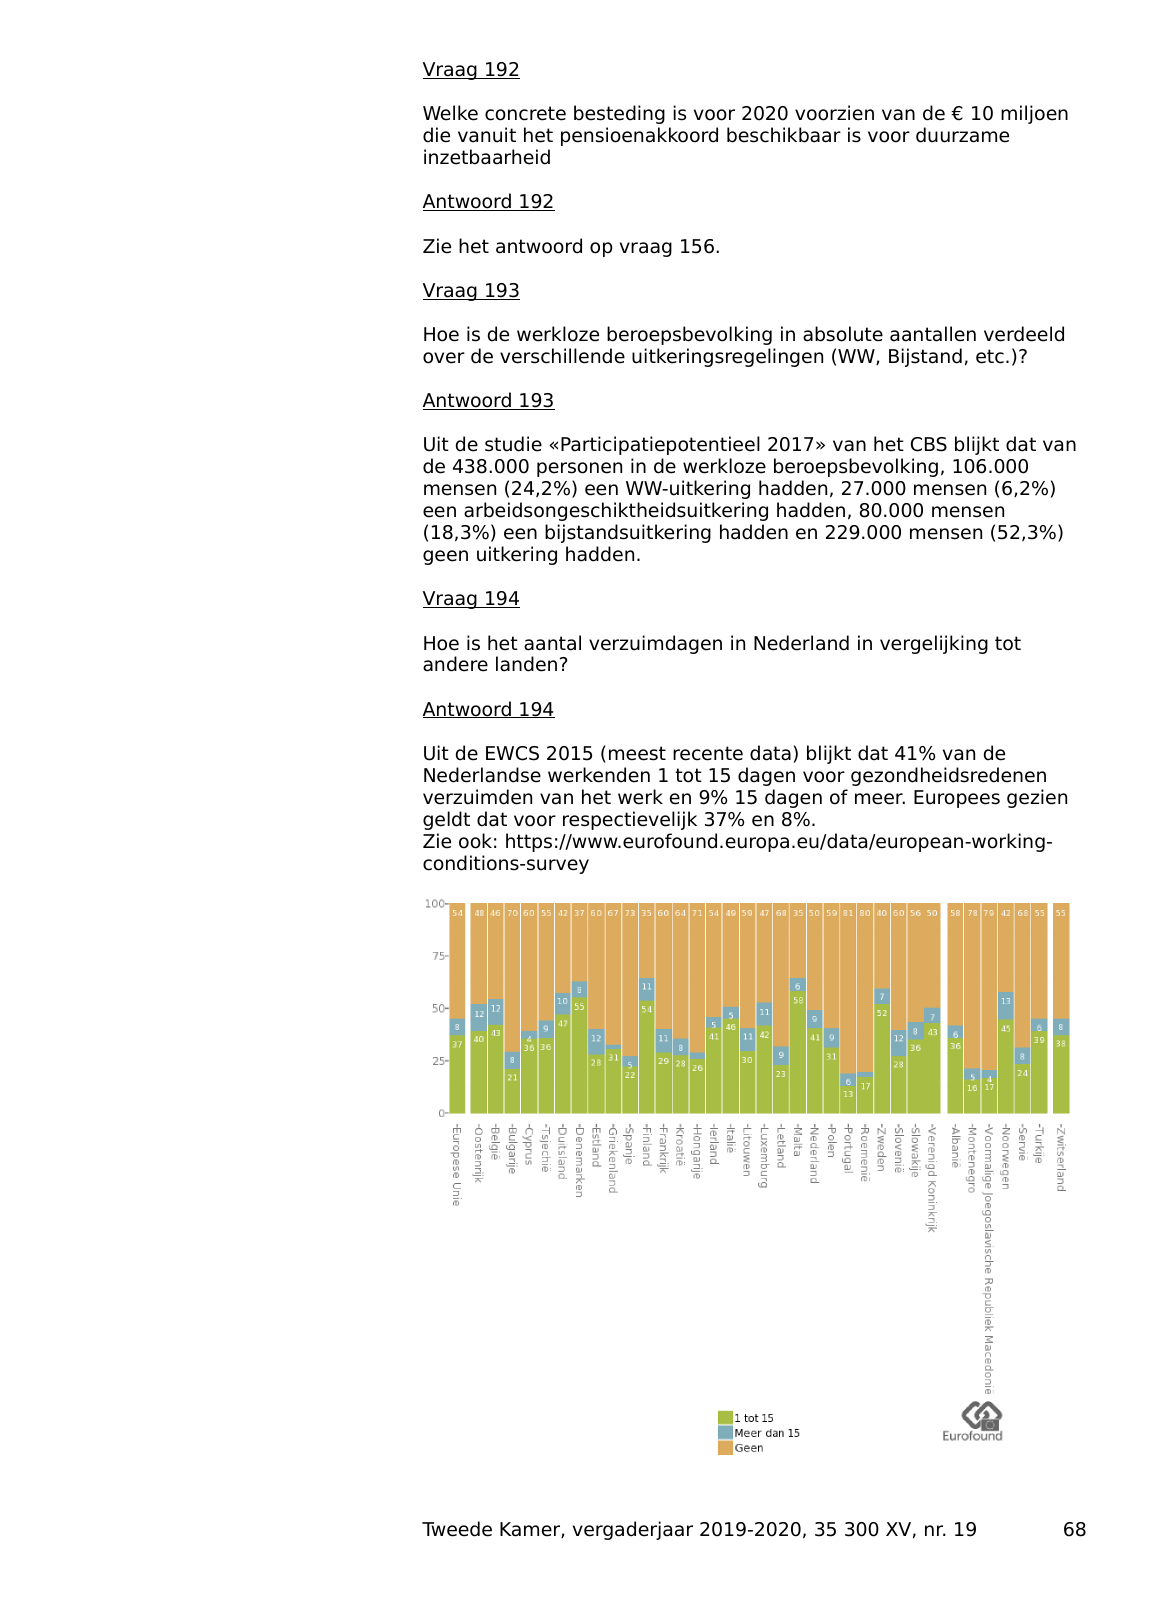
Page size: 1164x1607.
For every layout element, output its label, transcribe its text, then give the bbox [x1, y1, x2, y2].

subtitle Antwoord 192 [422, 191, 1087, 213]
subtitle Vraag 193 [422, 280, 1087, 302]
subtitle Vraag 192 [422, 59, 1087, 81]
text Hoe is het aantal verzuimdagen in Nederland in vergelijking tot andere landen? [422, 632, 1087, 676]
text Zie ook: https://www.eurofound.europa.eu/data/european-working-conditions-survey [422, 831, 1087, 874]
subtitle Antwoord 193 [422, 390, 1087, 412]
text Uit de EWCS 2015 (meest recente data) blijkt dat 41% van de Nederlandse werkenden 1 tot 15 dagen voor gezondheidsredenen verzuimden van het werk en 9% 15 dagen of meer. Europees gezien geldt dat voor respectievelijk 37% en 8%. [422, 743, 1087, 831]
subtitle Vraag 194 [422, 588, 1087, 610]
text Welke concrete besteding is voor 2020 voorzien van de € 10 miljoen die vanuit het pensioenakkoord beschikbaar is voor duurzame inzetbaarheid [422, 103, 1087, 169]
text Zie het antwoord op vraag 156. [422, 236, 1087, 257]
subtitle Antwoord 194 [422, 698, 1087, 721]
picture [422, 896, 1072, 1458]
text Uit de studie «Participatiepotentieel 2017» van het CBS blijkt dat van de 438.000 personen in de werkloze beroepsbevolking, 106.000 mensen (24,2%) een WW-uitkering hadden, 27.000 mensen (6,2%) een arbeidsongeschiktheidsuitkering hadden, 80.000 mensen (18,3%) een bijstandsuitkering hadden en 229.000 mensen (52,3%) geen uitkering hadden. [422, 434, 1087, 566]
text Hoe is de werkloze beroepsbevolking in absolute aantallen verdeeld over de verschillende uitkeringsregelingen (WW, Bijstand, etc.)? [422, 324, 1087, 368]
